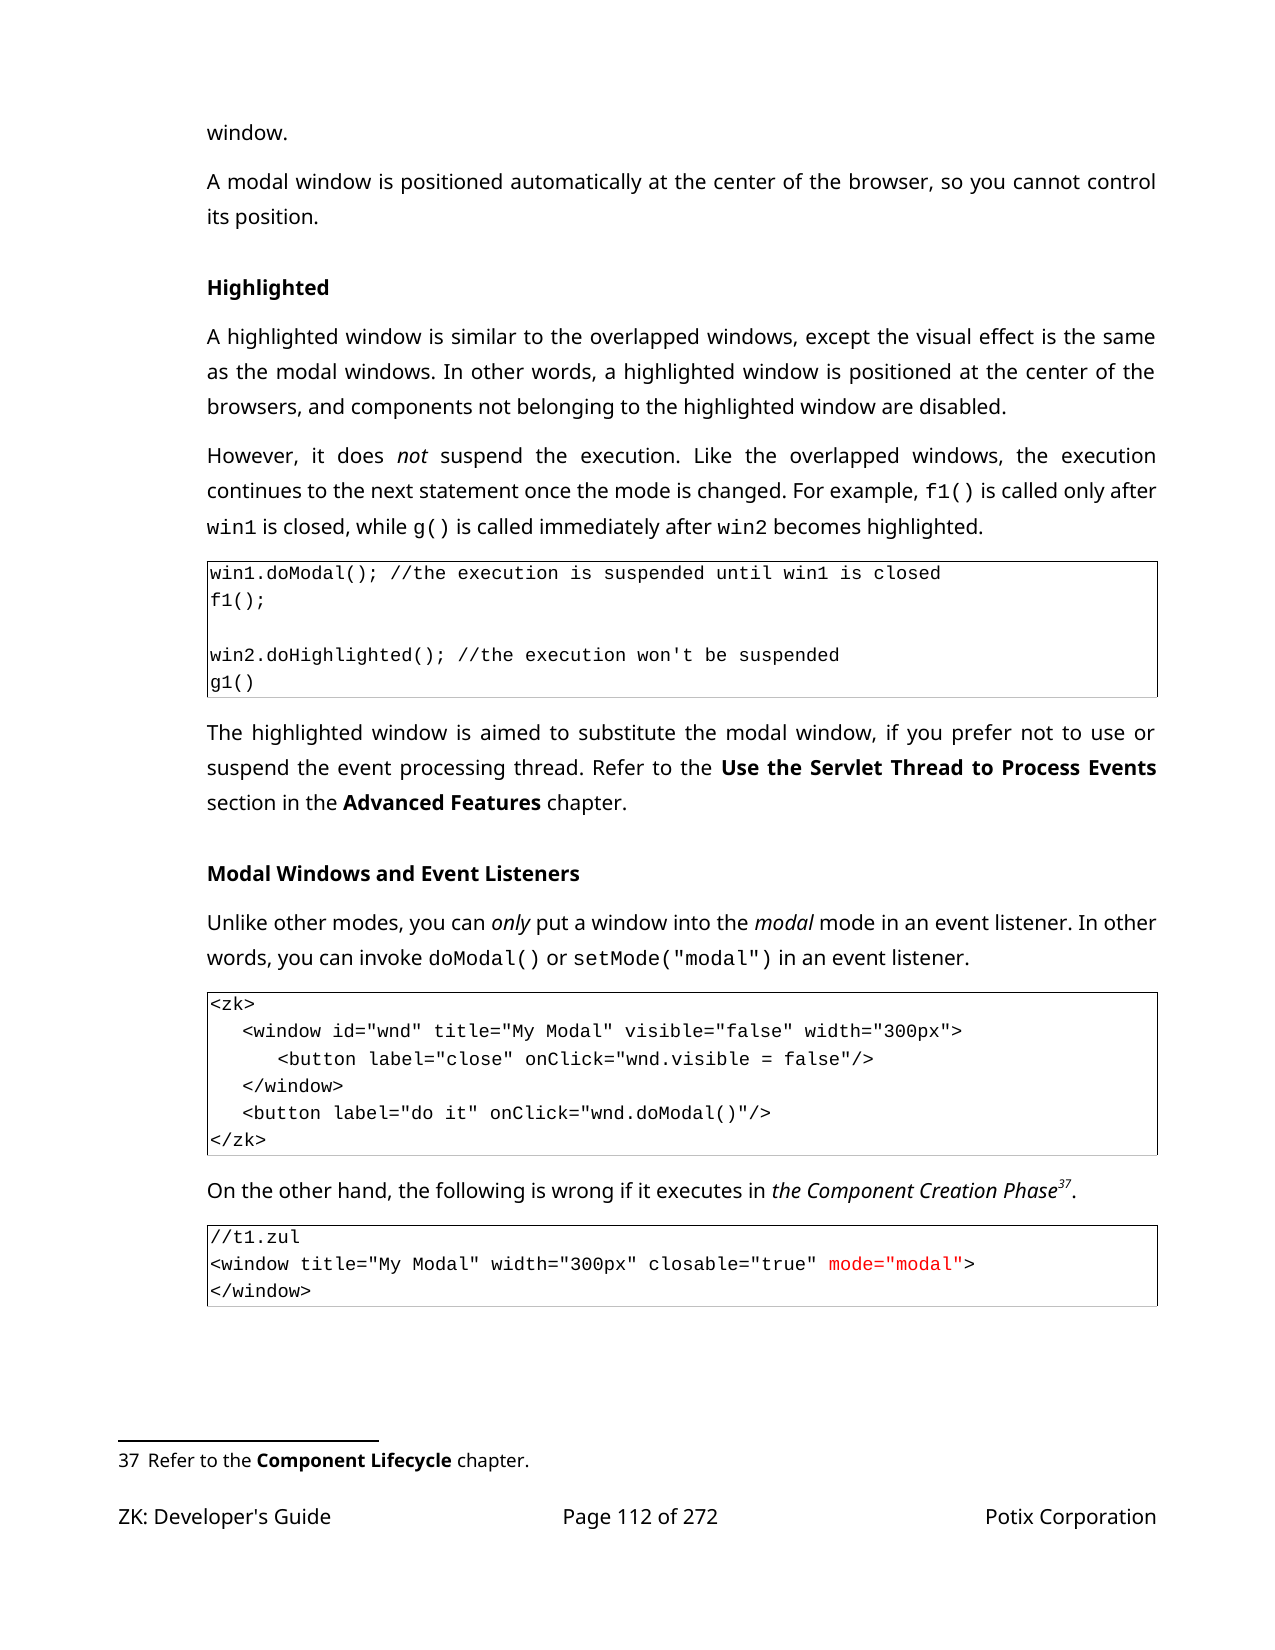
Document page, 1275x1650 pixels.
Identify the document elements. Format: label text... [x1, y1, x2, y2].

text The highlighted window is aimed to substitute the modal window, if you prefer not to use or suspend the event processing thread. Refer to the Use the Servlet Thread to Process Events section in the Advanced Features chapter. [207, 718, 1157, 816]
subtitle Highlighted [207, 273, 1157, 301]
text <window id="wnd" title="My Modal" visible="false" width="300px"> [208, 1019, 1157, 1043]
text f1(); [208, 588, 1157, 612]
text <button label="close" onClick="wnd.visible = false"/> [208, 1046, 1157, 1071]
text </zk> [208, 1128, 1157, 1155]
text However, it does not suspend the execution. Like the overlapped windows, the execution continues to the next statement once the mode is changed. For example, f1() is called only after win1 is closed, while g() is called immediately after win2 becomes highlighted. [207, 441, 1157, 540]
text <zk> [208, 993, 1157, 1016]
text Refer to the Component Lifecycle chapter. [118, 1447, 1157, 1473]
text A highlighted window is similar to the overlapped windows, except the visual effect is the same as the modal windows. In other words, a highlighted window is positioned at the center of the browsers, and components not belonging to the highlighted window are disabled. [207, 322, 1157, 420]
text <button label="do it" onClick="wnd.doModal()"/> [208, 1101, 1157, 1125]
text win2.doHighlighted(); //the execution won't be suspended [208, 642, 1157, 667]
text A modal window is positioned automatically at the center of the browser, so you cannot control its position. [207, 167, 1157, 230]
text <window title="My Modal" width="300px" closable="true" mode="modal"> [208, 1252, 1157, 1276]
text </window> [208, 1279, 1157, 1306]
text g1() [208, 670, 1157, 697]
text Unlike other modes, you can only put a window into the modal mode in an event listener. In other words, you can invoke doModal() or setMode("modal") in an event listener. [207, 908, 1157, 971]
text </window> [208, 1073, 1157, 1098]
text window. [207, 118, 1157, 146]
subtitle Modal Windows and Event Listeners [207, 859, 1157, 887]
text On the other hand, the following is wrong if it executes in the Component Creation Phase. [207, 1176, 1157, 1204]
text //t1.zul [208, 1226, 1157, 1249]
text win1.doModal(); //the execution is suspended until win1 is closed [208, 562, 1157, 585]
